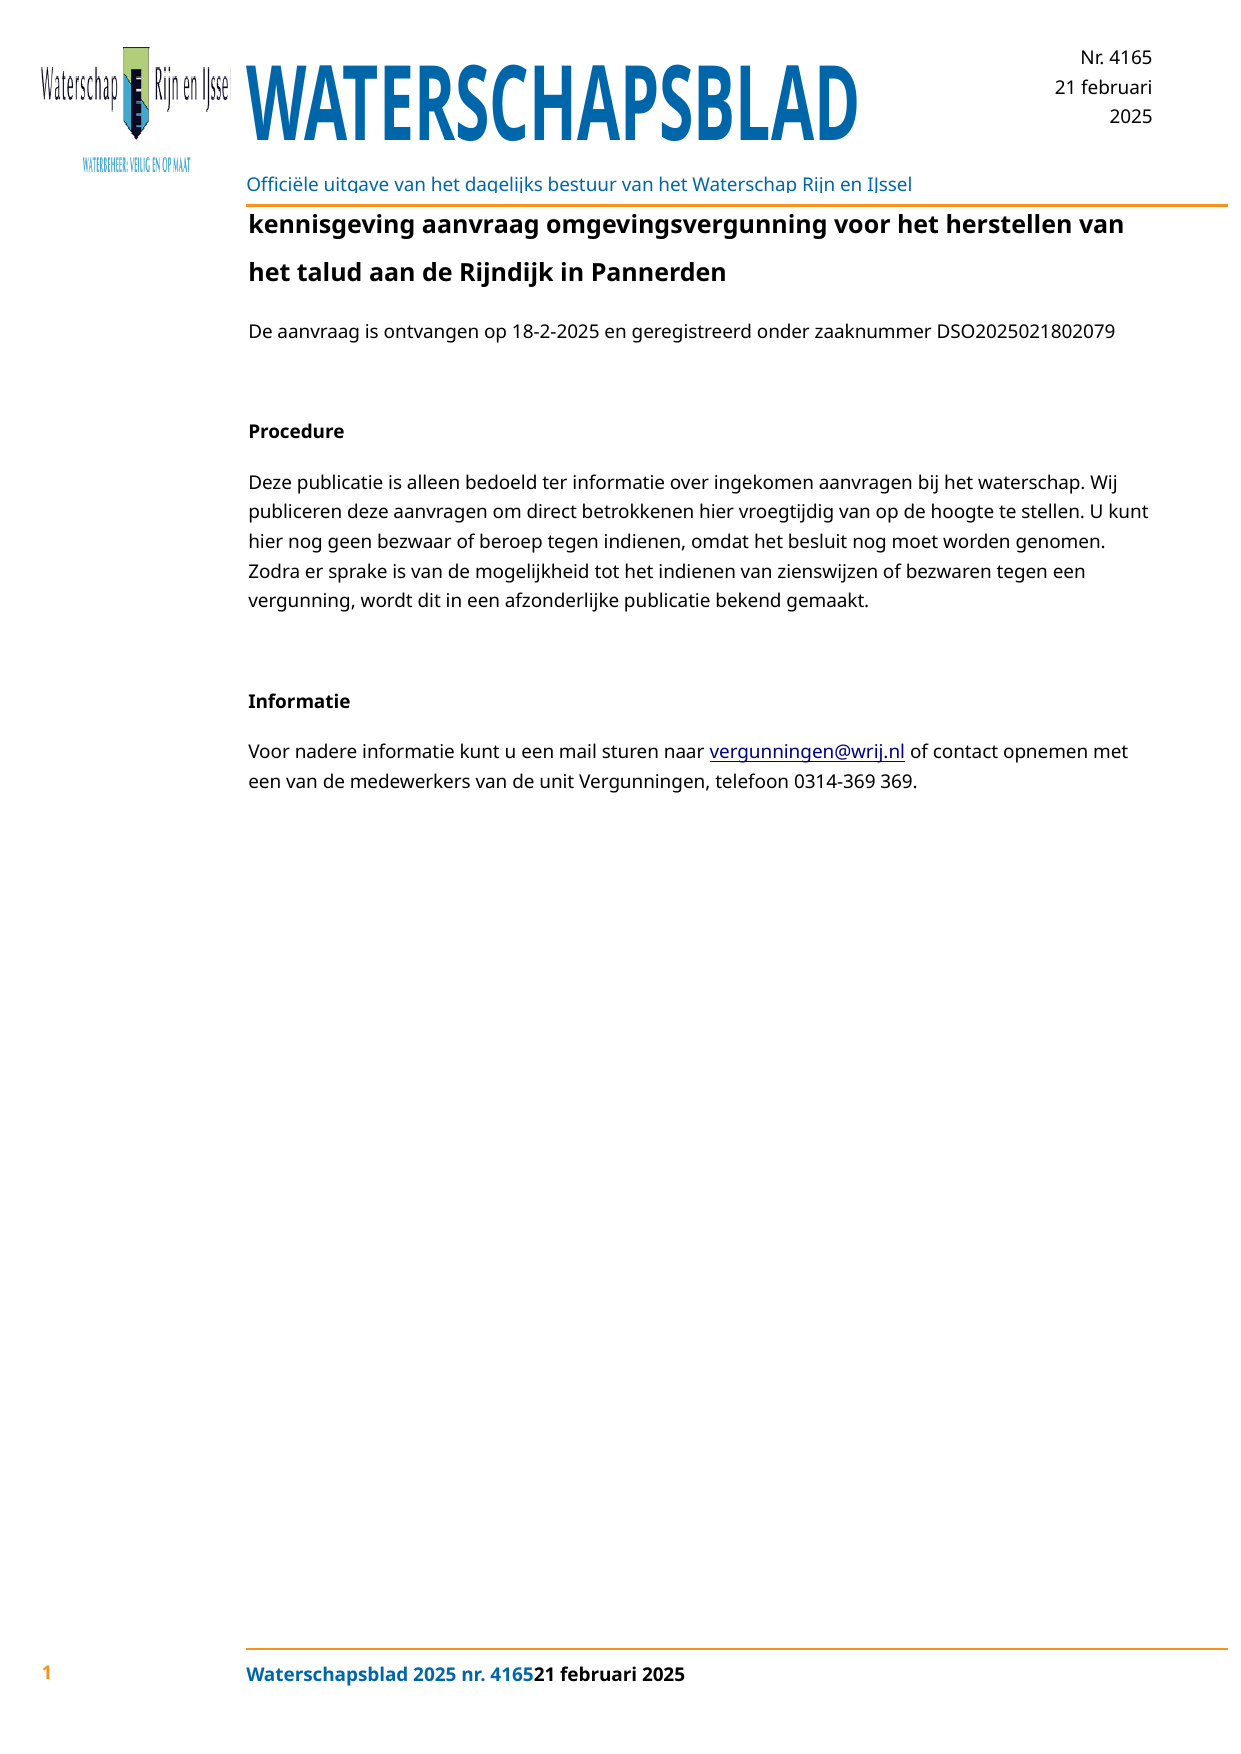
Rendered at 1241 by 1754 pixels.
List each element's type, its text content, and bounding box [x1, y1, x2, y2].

text kennisgeving aanvraag omgevingsvergunning voor het herstellen van het talud aan de Rijndijk in Pannerden [248, 207, 1152, 288]
picture [41, 47, 231, 172]
text Voor nadere informatie kunt u een mail sturen naar vergunningen@wrij.nl of contact opnemen met een van de medewerkers van de unit Vergunningen, telefoon 0314-369 369. [248, 739, 1152, 794]
text De aanvraag is ontvangen op 18-2-2025 en geregistreerd onder zaaknummer DSO2025021802079 [248, 318, 1152, 344]
text Procedure [248, 419, 1152, 444]
text Deze publicatie is alleen bedoeld ter informatie over ingekomen aanvragen bij het waterschap. Wij publiceren deze aanvragen om direct betrokkenen hier vroegtijdig van op de hoogte te stellen. U kunt hier nog geen bezwaar of beroep tegen indienen, omdat het besluit nog moet worden genomen. Zodra er sprake is van de mogelijkheid tot het indienen van zienswijzen of bezwaren tegen een vergunning, wordt dit in een afzonderlijke publicatie bekend gemaakt. [248, 469, 1152, 613]
text Informatie [248, 688, 1152, 714]
